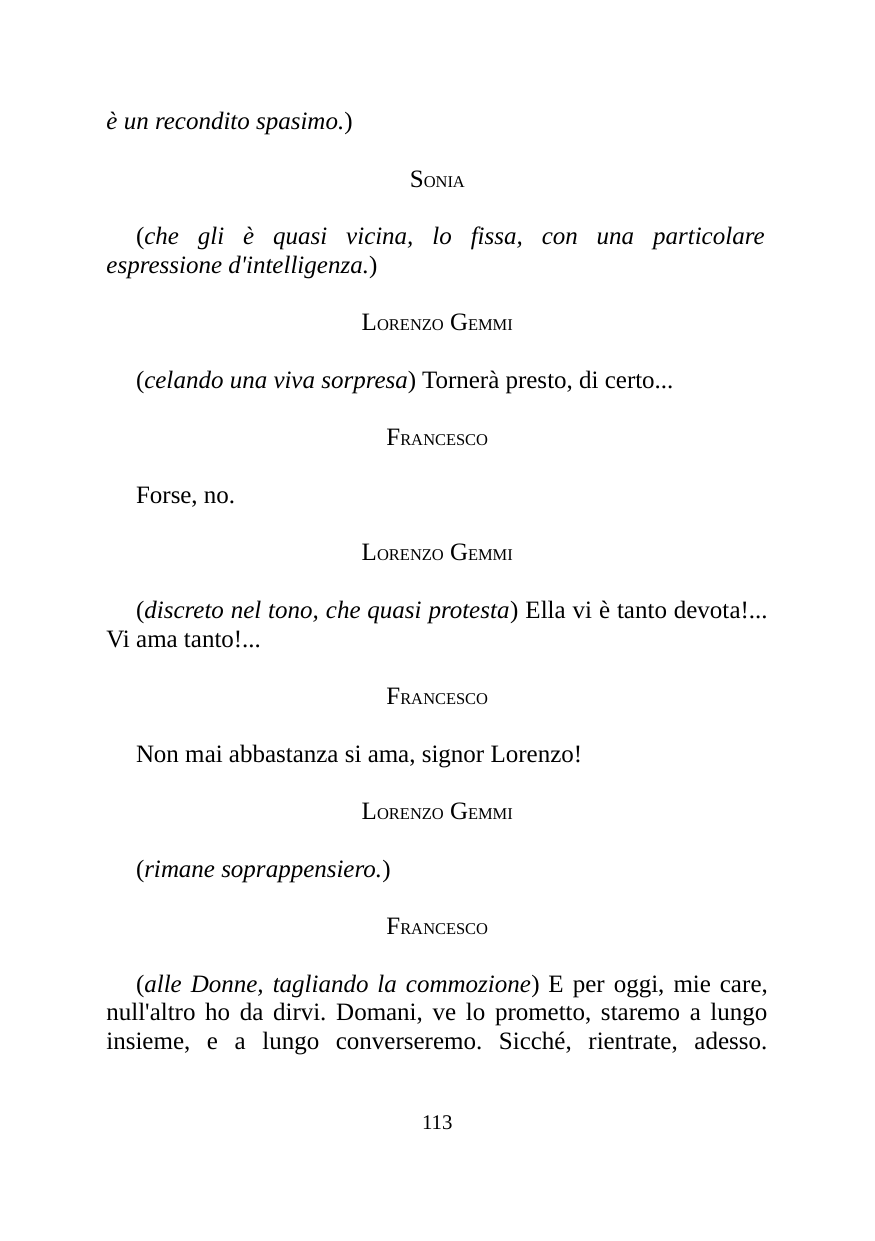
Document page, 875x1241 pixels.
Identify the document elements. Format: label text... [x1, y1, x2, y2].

text (celando una viva sorpresa) Tornerà presto, di certo... [106, 365, 768, 394]
text Francesco [106, 422, 768, 451]
text Forse, no. [106, 480, 768, 509]
text (alle Donne, tagliando la commozione) E per oggi, mie care, null'altro ho da dirvi. Domani, ve lo prometto, staremo a lungo insieme, e a lungo converseremo. Sicché, rientrate, adesso. [106, 969, 768, 1055]
text Non mai abbastanza si ama, signor Lorenzo! [106, 739, 768, 767]
text è un recondito spasimo.) [106, 106, 768, 135]
text (che gli è quasi vicina, lo fissa, con una particolare espressione d'intelligenza.) [106, 221, 768, 279]
text Francesco [106, 911, 768, 940]
text Lorenzo Gemmi [106, 537, 768, 566]
text Francesco [106, 681, 768, 710]
text (discreto nel tono, che quasi protesta) Ella vi è tanto devota!... Vi ama tanto!... [106, 595, 768, 652]
text Lorenzo Gemmi [106, 307, 768, 336]
text Sonia [106, 164, 768, 192]
text Lorenzo Gemmi [106, 796, 768, 825]
text (rimane soprappensiero.) [106, 854, 768, 882]
